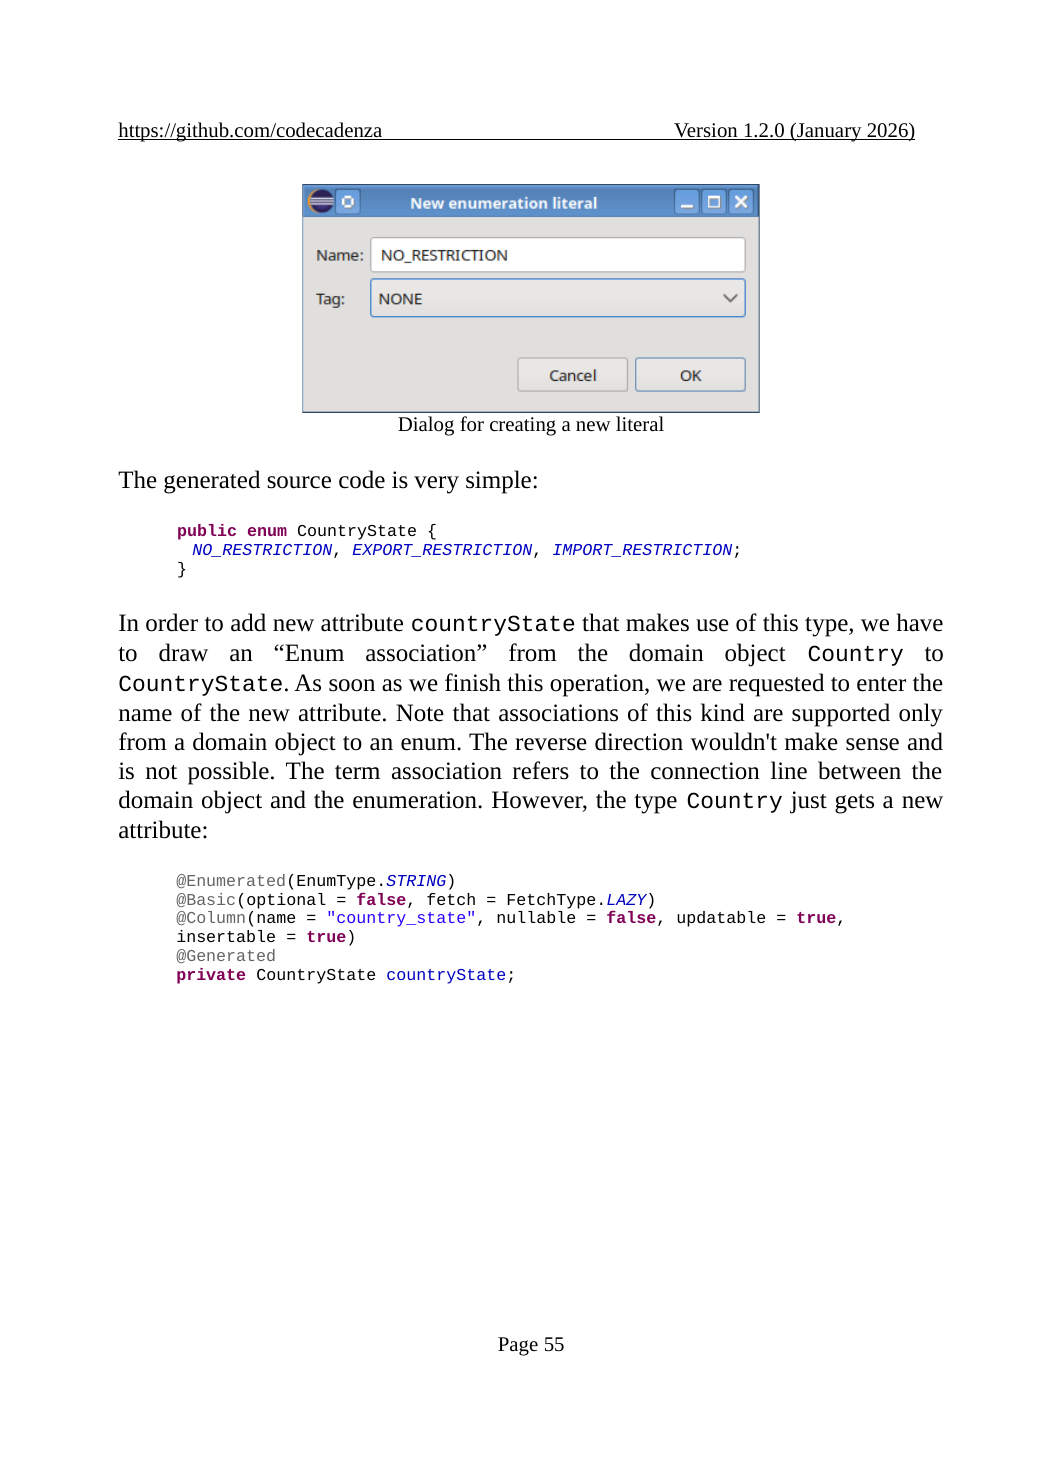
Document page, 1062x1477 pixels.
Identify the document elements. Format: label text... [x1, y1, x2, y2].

text @Generated [176, 948, 944, 967]
text The generated source code is very simple: [118, 465, 944, 494]
text Dialog for creating a new literal [302, 413, 760, 436]
text public enum CountryState { [177, 522, 944, 541]
text NO_RESTRICTION, EXPORT_RESTRICTION, IMPORT_RESTRICTION; [177, 541, 944, 560]
text @Basic(optional = false, fetch = FetchType.LAZY) [176, 891, 944, 910]
text } [177, 560, 944, 579]
picture [302, 184, 760, 413]
text In order to add new attribute countryState that makes use of this type, we have to draw an “Enum association” from the domain object Country to CountryState. As soon as we finish this operation, we are requested to enter the name of the new attribute. Note that associations of this kind are supported only from a domain object to an enum. The reverse direction wouldn't make sense and is not possible. The term association refers to the connection line between the domain object and the enumeration. However, the type Country just gets a new attribute: [118, 608, 944, 844]
text @Column(name = "country_state", nullable = false, updatable = true, insertable = true) [176, 910, 944, 948]
text private CountryState countryState; [176, 967, 944, 986]
text @Enumerated(EnumType.STRING) [176, 872, 944, 891]
